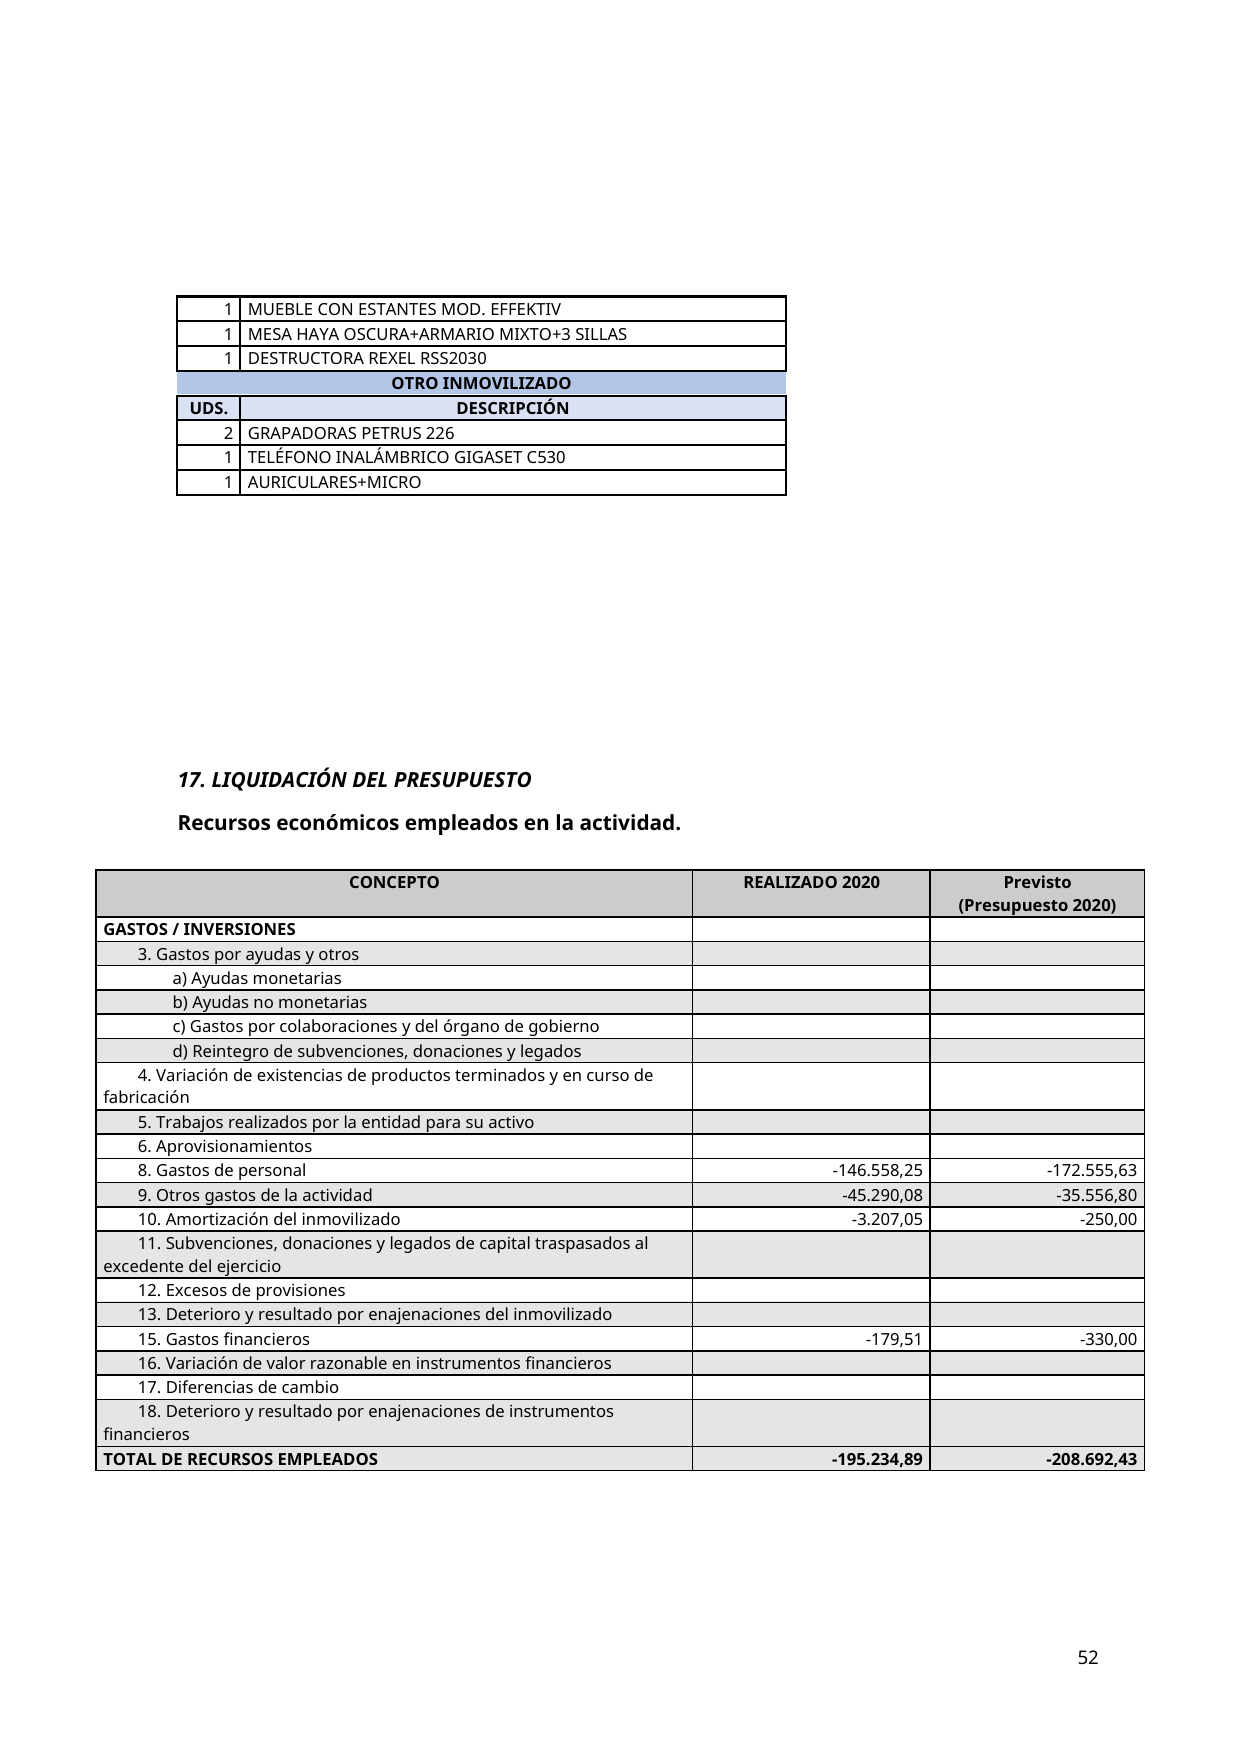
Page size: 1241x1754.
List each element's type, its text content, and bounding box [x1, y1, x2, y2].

table_cell UDS. [178, 397, 239, 419]
table_cell GASTOS / INVERSIONES [97, 918, 692, 941]
table_cell [693, 1400, 929, 1446]
table_cell [693, 991, 929, 1013]
table_cell [693, 1015, 929, 1038]
table_cell 1 [178, 471, 239, 494]
table_cell 1 [178, 298, 239, 320]
table_cell c) Gastos por colaboraciones y del órgano de gobierno [97, 1015, 692, 1038]
table_cell 18. Deterioro y resultado por enajenaciones de instrumentos financieros [97, 1400, 692, 1446]
table_cell [931, 942, 1144, 965]
table_cell [931, 1303, 1144, 1326]
table_cell 1 [178, 322, 239, 345]
table_cell -330,00 [931, 1327, 1144, 1350]
table_cell 16. Variación de valor razonable en instrumentos financieros [97, 1352, 692, 1374]
table_cell -45.290,08 [693, 1183, 929, 1206]
table_cell [931, 1376, 1144, 1398]
table_cell 9. Otros gastos de la actividad [97, 1183, 692, 1206]
table_cell [693, 1279, 929, 1301]
text 17. LIQUIDACIÓN DEL PRESUPUESTO [177, 766, 1063, 794]
text Recursos económicos empleados en la actividad. [177, 808, 1063, 837]
table_cell -3.207,05 [693, 1208, 929, 1230]
table_cell 1 [178, 446, 239, 469]
table_cell DESTRUCTORA REXEL RSS2030 [241, 347, 785, 370]
table_cell [693, 918, 929, 941]
table_cell 6. Aprovisionamientos [97, 1135, 692, 1157]
table_cell [931, 991, 1144, 1013]
table_cell 2 [178, 421, 239, 444]
table_cell [931, 966, 1144, 989]
table_cell MESA HAYA OSCURA+ARMARIO MIXTO+3 SILLAS [241, 322, 785, 345]
table_cell 4. Variación de existencias de productos terminados y en curso de fabricación [97, 1063, 692, 1109]
table_cell -208.692,43 [931, 1447, 1144, 1470]
table_header CONCEPTO [97, 871, 692, 916]
table_cell TELÉFONO INALÁMBRICO GIGASET C530 [241, 446, 785, 469]
table_cell a) Ayudas monetarias [97, 966, 692, 989]
table_cell OTRO INMOVILIZADO [177, 372, 786, 394]
table_cell GRAPADORAS PETRUS 226 [241, 421, 785, 444]
table_cell [931, 1039, 1144, 1062]
table_cell 5. Trabajos realizados por la entidad para su activo [97, 1111, 692, 1133]
table_cell b) Ayudas no monetarias [97, 991, 692, 1013]
table_header Previsto (Presupuesto 2020) [931, 871, 1144, 916]
table_cell [693, 1303, 929, 1326]
table_cell 8. Gastos de personal [97, 1159, 692, 1182]
table_cell [931, 918, 1144, 941]
table_cell -172.555,63 [931, 1159, 1144, 1182]
table_cell 1 [178, 347, 239, 370]
table_cell -35.556,80 [931, 1183, 1144, 1206]
table_cell [931, 1063, 1144, 1109]
table_cell 17. Diferencias de cambio [97, 1376, 692, 1398]
table_cell 15. Gastos financieros [97, 1327, 692, 1350]
table_cell -250,00 [931, 1208, 1144, 1230]
table_cell d) Reintegro de subvenciones, donaciones y legados [97, 1039, 692, 1062]
table_cell -195.234,89 [693, 1447, 929, 1470]
table_cell TOTAL DE RECURSOS EMPLEADOS [97, 1447, 692, 1470]
table_cell [931, 1400, 1144, 1446]
table_cell [931, 1015, 1144, 1038]
table_cell [693, 1376, 929, 1398]
table_cell 12. Excesos de provisiones [97, 1279, 692, 1301]
table_cell -146.558,25 [693, 1159, 929, 1182]
table_cell [931, 1111, 1144, 1133]
table_cell AURICULARES+MICRO [241, 471, 785, 494]
table_cell [693, 1232, 929, 1277]
table_cell [931, 1279, 1144, 1301]
table_cell 13. Deterioro y resultado por enajenaciones del inmovilizado [97, 1303, 692, 1326]
table_cell [693, 1352, 929, 1374]
table_cell 10. Amortización del inmovilizado [97, 1208, 692, 1230]
table_cell [693, 1111, 929, 1133]
table_cell DESCRIPCIÓN [241, 397, 785, 419]
table_cell 3. Gastos por ayudas y otros [97, 942, 692, 965]
table_cell [931, 1352, 1144, 1374]
table_cell [693, 1039, 929, 1062]
table_cell [693, 942, 929, 965]
table_cell [931, 1232, 1144, 1277]
table_cell MUEBLE CON ESTANTES MOD. EFFEKTIV [241, 298, 785, 320]
table_cell [693, 966, 929, 989]
table_cell [931, 1135, 1144, 1157]
table_cell [693, 1063, 929, 1109]
table_cell -179,51 [693, 1327, 929, 1350]
table_cell 11. Subvenciones, donaciones y legados de capital traspasados al excedente del ejercicio [97, 1232, 692, 1277]
table_cell [693, 1135, 929, 1157]
table_header REALIZADO 2020 [693, 871, 929, 916]
